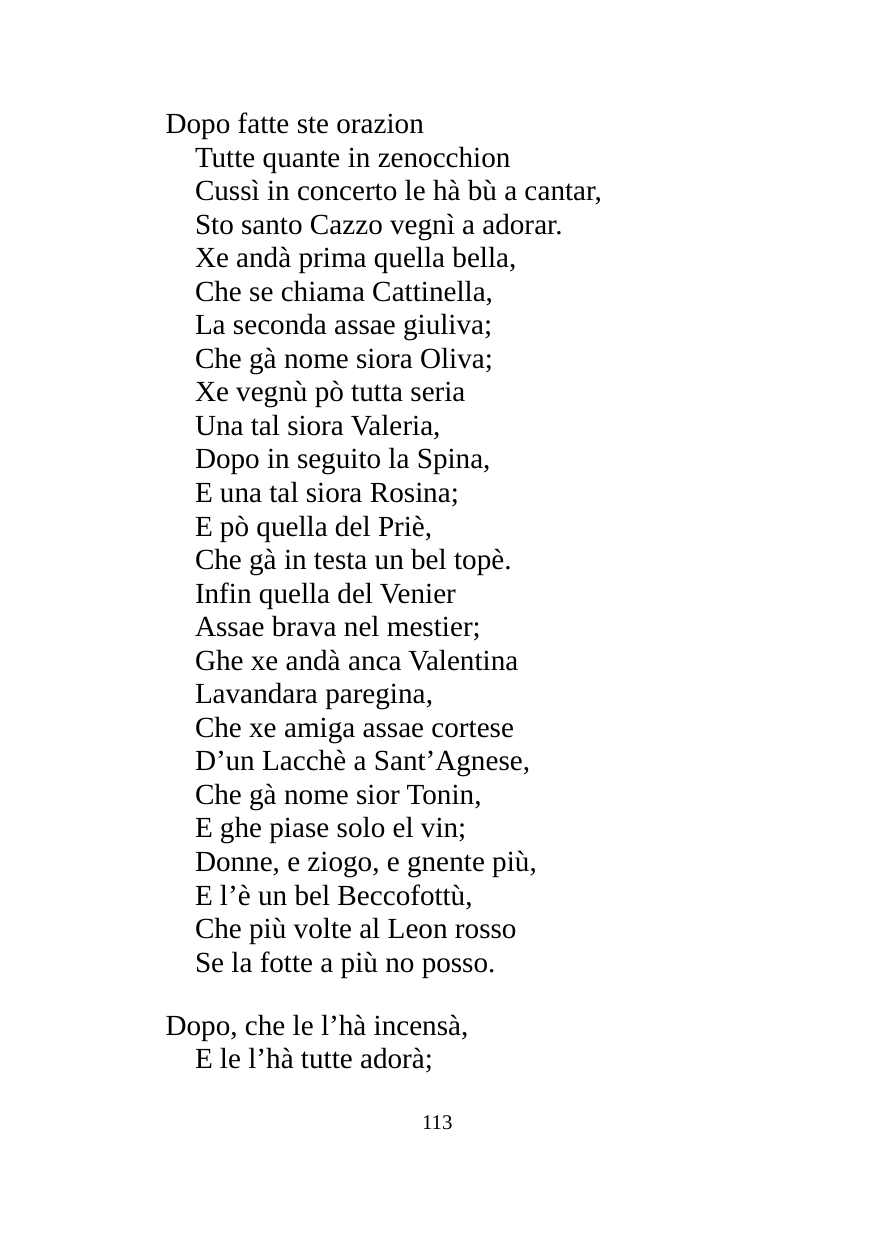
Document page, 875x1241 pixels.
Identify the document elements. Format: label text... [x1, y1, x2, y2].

text Dopo fatte ste orazion Tutte quante in zenocchion Cussì in concerto le hà bù a cantar, Sto santo Cazzo vegnì a adorar. Xe andà prima quella bella, Che se chiama Cattinella, La seconda assae giuliva; Che gà nome siora Oliva; Xe vegnù pò tutta seria Una tal siora Valeria, Dopo in seguito la Spina, E una tal siora Rosina; E pò quella del Priè, Che gà in testa un bel topè. Infin quella del Venier Assae brava nel mestier; Ghe xe andà anca Valentina Lavandara paregina, Che xe amiga assae cortese D’un Lacchè a Sant’Agnese, Che gà nome sior Tonin, E ghe piase solo el vin; Donne, e ziogo, e gnente più, E l’è un bel Beccofottù, Che più volte al Leon rosso Se la fotte a più no posso. [165, 106, 768, 978]
text Dopo, che le l’hà incensà, E le l’hà tutte adorà; [165, 1008, 768, 1075]
